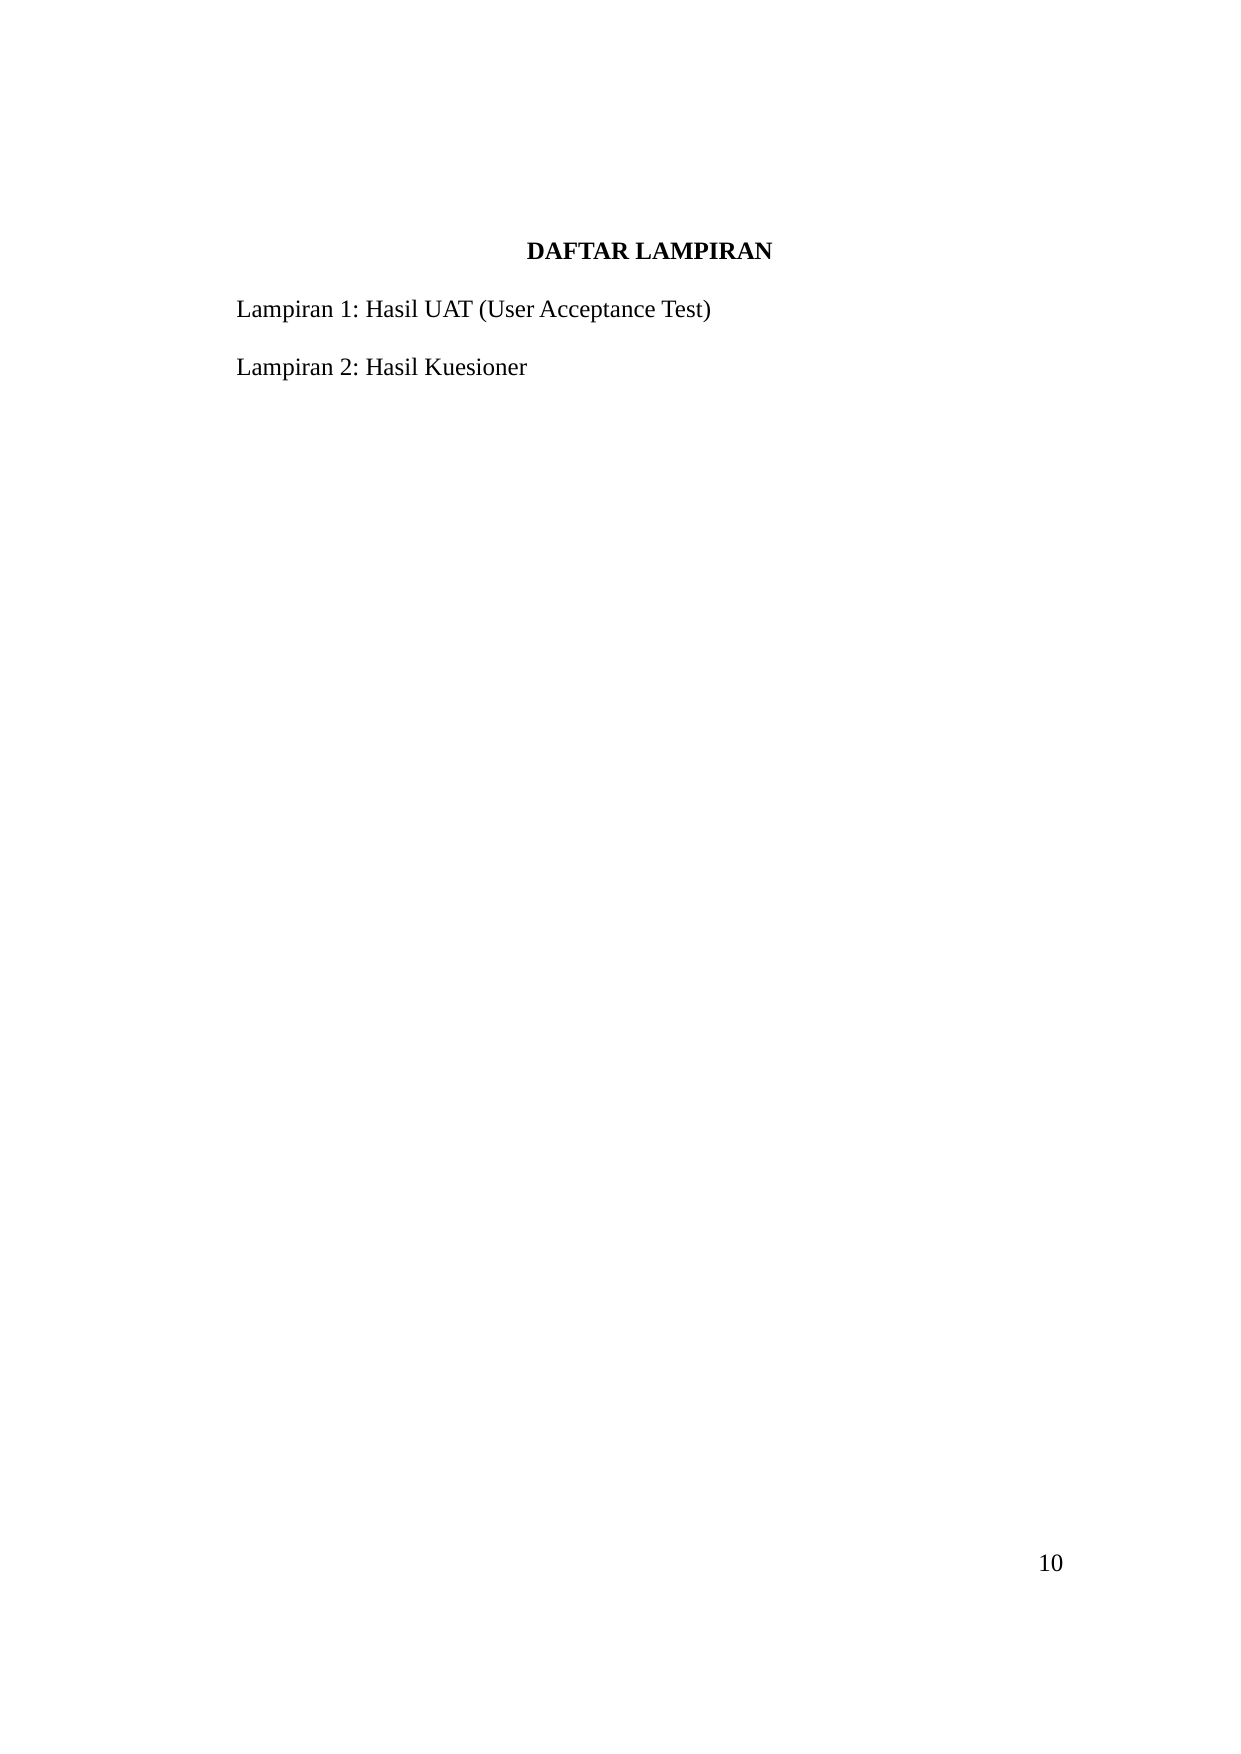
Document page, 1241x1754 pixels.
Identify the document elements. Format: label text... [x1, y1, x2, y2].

text Lampiran 1: Hasil UAT (User Acceptance Test) [236, 294, 1063, 323]
text DAFTAR LAMPIRAN [236, 236, 1063, 265]
text Lampiran 2: Hasil Kuesioner [236, 352, 1063, 380]
